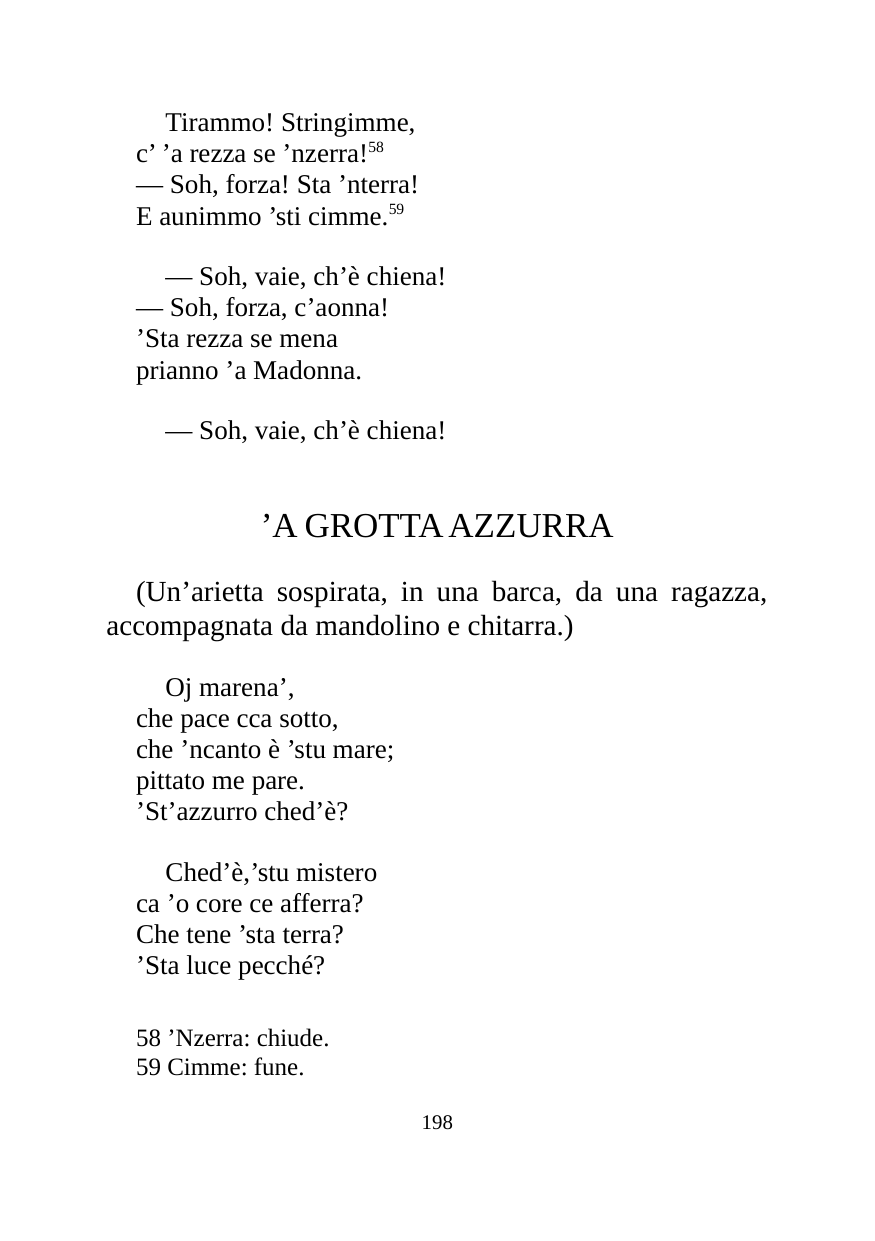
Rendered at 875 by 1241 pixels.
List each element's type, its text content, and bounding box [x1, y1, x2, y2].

text Cimme: fune. [106, 1052, 768, 1080]
subtitle ’A GROTTA AZZURRA [106, 504, 768, 545]
text (Un’arietta sospirata, in una barca, da una ragazza, accompagnata da mandolino e chitarra.) [106, 574, 768, 641]
text Tirammo! Stringimme, c’ ’a rezza se ’nzerra! — Soh, forza! Sta ’nterra! E aunimmo ’sti cimme. [136, 106, 768, 231]
text Oj marena’, che pace cca sotto, che ’ncanto è ’stu mare; pittato me pare. ’St’azzurro ched’è? [136, 671, 768, 827]
text Ched’è,’stu mistero ca ’o core ce afferra? Che tene ’sta terra? ’Sta luce pecché? [136, 856, 768, 981]
text — Soh, vaie, ch’è chiena! [136, 414, 768, 446]
text ’Nzerra: chiude. [106, 1023, 768, 1052]
text — Soh, vaie, ch’è chiena! — Soh, forza, c’aonna! ’Sta rezza se mena prianno ’a Madonna. [136, 260, 768, 385]
